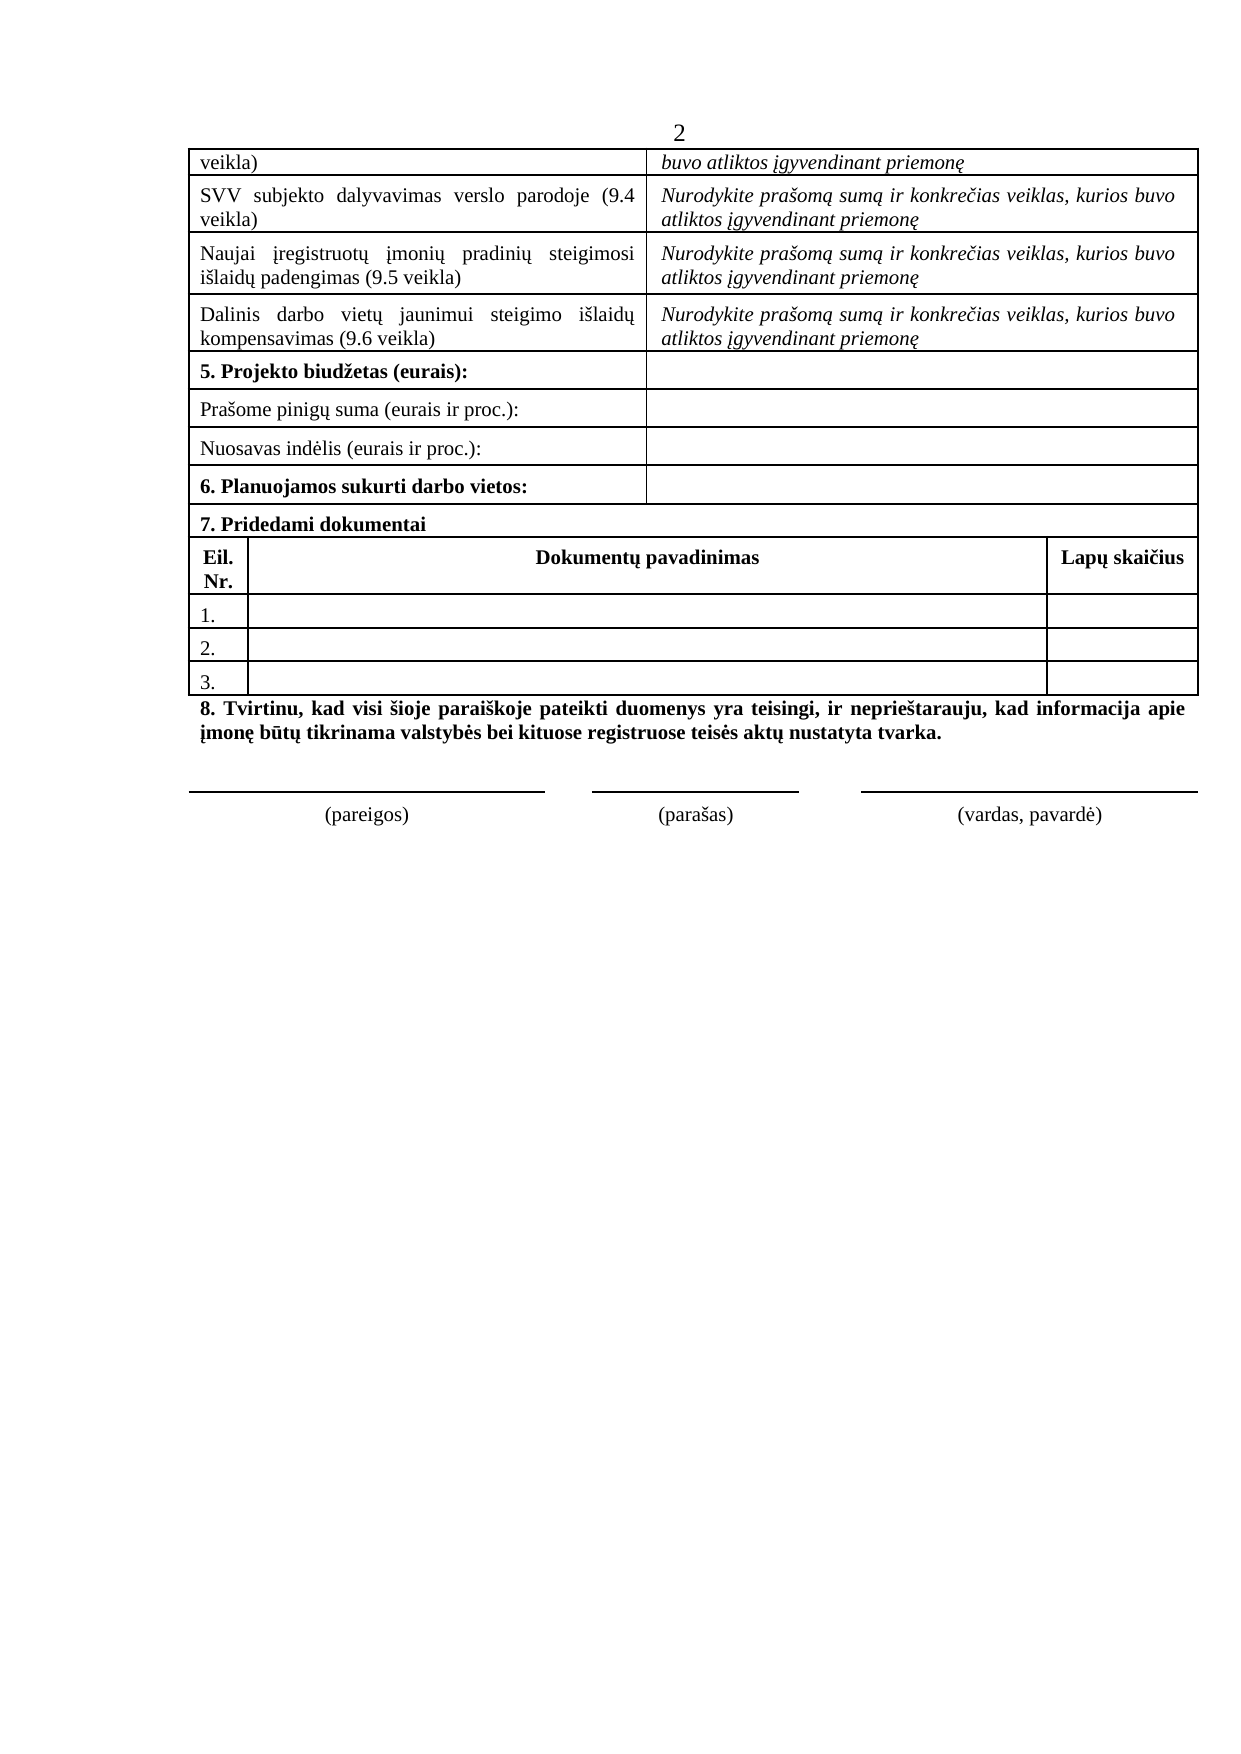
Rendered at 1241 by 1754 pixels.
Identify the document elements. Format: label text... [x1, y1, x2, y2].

table_cell [545, 744, 592, 791]
table_cell Nurodykite prašomą sumą ir konkrečias veiklas, kurios buvo atliktos įgyvendinant priemonę [647, 233, 1197, 292]
table_cell Dokumentų pavadinimas [249, 538, 1046, 593]
table_cell veikla) [190, 150, 646, 174]
table_cell [647, 466, 1197, 502]
table_cell 7. Pridedami dokumentai [190, 505, 1197, 536]
table_cell Nurodykite prašomą sumą ir konkrečias veiklas, kurios buvo atliktos įgyvendinant priemonę [647, 295, 1197, 350]
table_cell [647, 390, 1197, 426]
table_cell [1048, 595, 1197, 627]
table_cell [647, 428, 1197, 464]
table_cell buvo atliktos įgyvendinant priemonę [647, 150, 1197, 174]
table_cell Dalinis darbo vietų jaunimui steigimo išlaidų kompensavimas (9.6 veikla) [190, 295, 646, 350]
table_cell [861, 744, 1198, 791]
table_cell 3. [190, 662, 247, 694]
table_cell [545, 791, 592, 826]
table_cell [799, 744, 861, 791]
table_cell 1. [190, 595, 247, 627]
table_cell (vardas, pavardė) [861, 793, 1198, 826]
table_cell Nuosavas indėlis (eurais ir proc.): [190, 428, 646, 464]
table_cell [249, 629, 1046, 660]
table_cell 5. Projekto biudžetas (eurais): [190, 352, 646, 388]
table_cell [647, 352, 1197, 388]
table_cell [249, 595, 1046, 627]
table_cell [592, 744, 799, 791]
table_cell SVV subjekto dalyvavimas verslo parodoje (9.4 veikla) [190, 176, 646, 231]
table_cell 6. Planuojamos sukurti darbo vietos: [190, 466, 646, 502]
table_cell Prašome pinigų suma (eurais ir proc.): [190, 390, 646, 426]
table_cell [1048, 662, 1197, 694]
table_cell Lapų skaičius [1048, 538, 1197, 593]
table_cell [799, 791, 861, 826]
table_cell (parašas) [592, 793, 799, 826]
table_cell [249, 662, 1046, 694]
table_cell 2. [190, 629, 247, 660]
table_cell Nurodykite prašomą sumą ir konkrečias veiklas, kurios buvo atliktos įgyvendinant priemonę [647, 176, 1197, 231]
table_cell Naujai įregistruotų įmonių pradinių steigimosi išlaidų padengimas (9.5 veikla) [190, 233, 646, 292]
table_cell Eil. Nr. [190, 538, 247, 593]
table_cell [1048, 629, 1197, 660]
table_cell (pareigos) [189, 793, 545, 826]
table_cell [189, 744, 545, 791]
